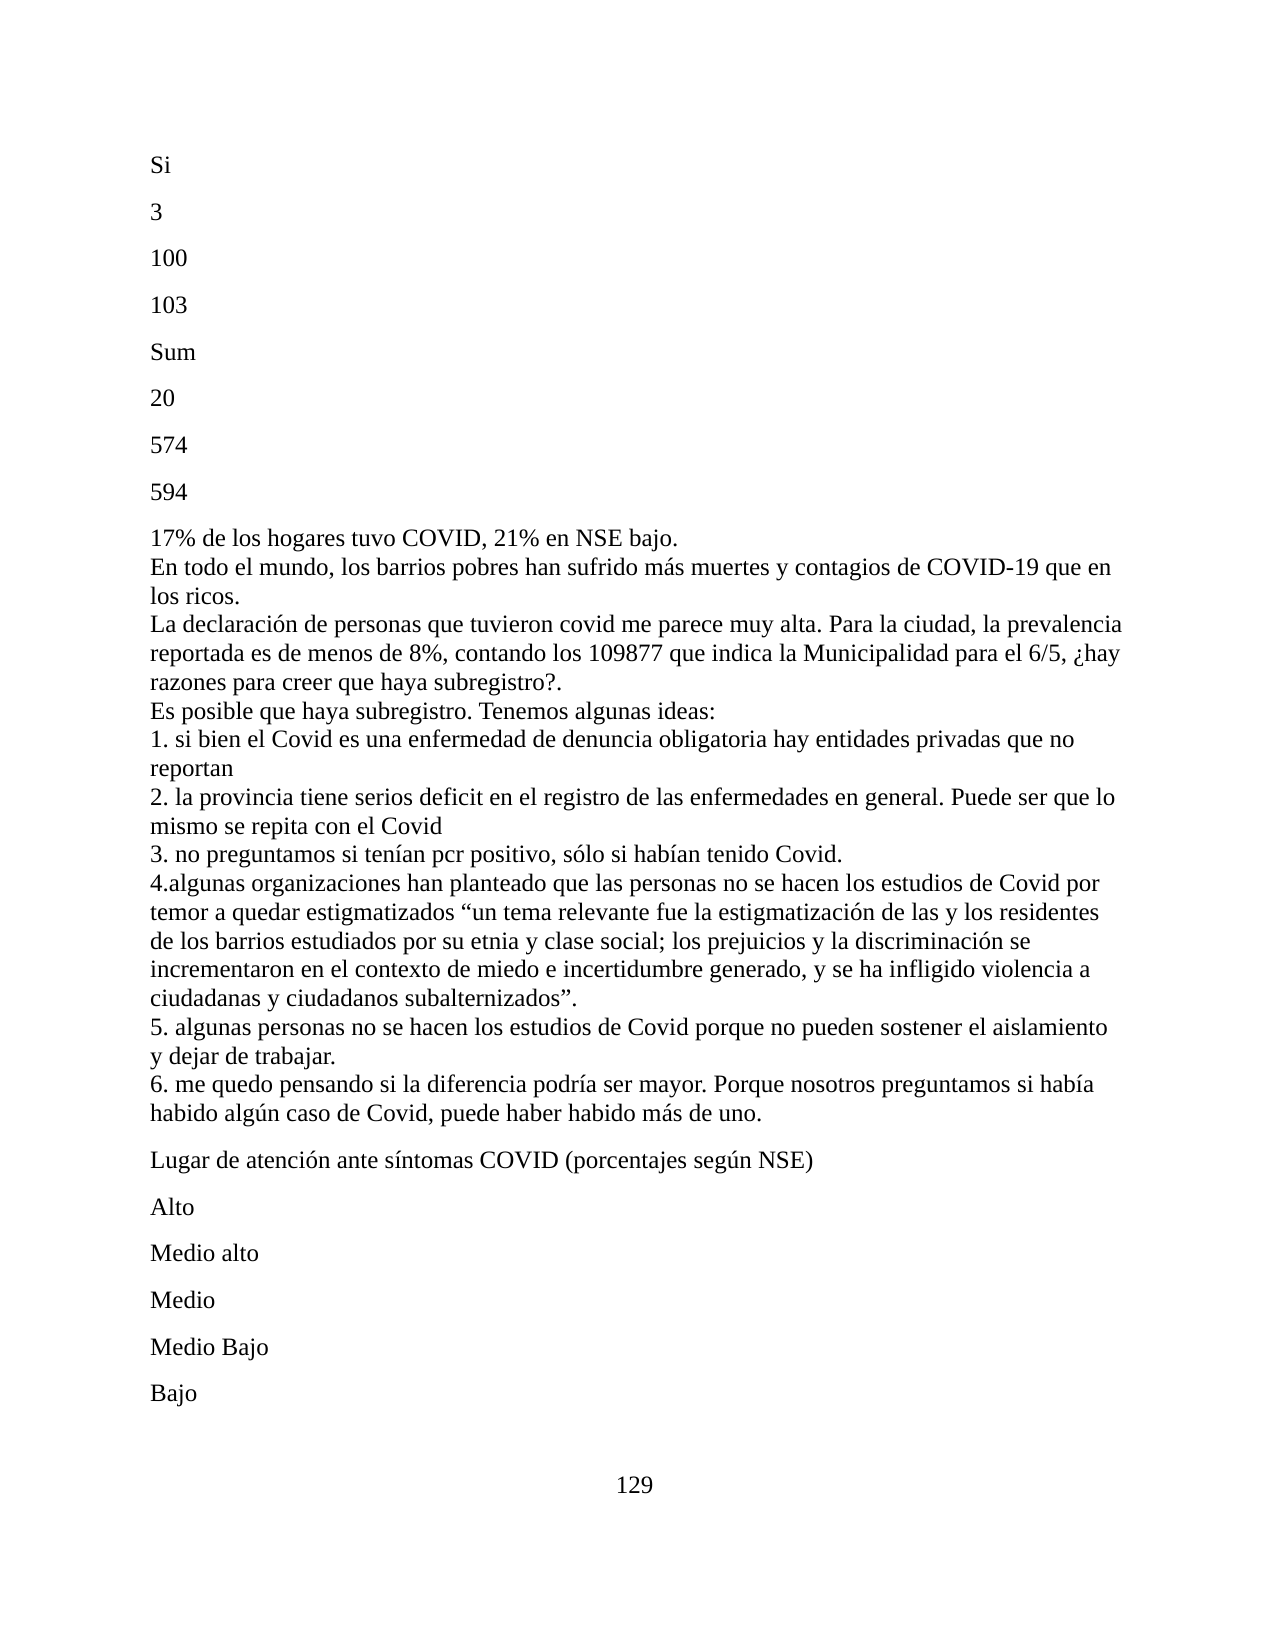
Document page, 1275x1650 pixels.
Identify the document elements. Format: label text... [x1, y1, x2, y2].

text Medio [150, 1285, 1125, 1314]
text Sum [150, 337, 1125, 365]
text 574 [150, 430, 1125, 459]
text 17% de los hogares tuvo COVID, 21% en NSE bajo. En todo el mundo, los barrios pobres han sufrido más muertes y contagios de COVID-19 que en los ricos. La declaración de personas que tuvieron covid me parece muy alta. Para la ciudad, la prevalencia reportada es de menos de 8%, contando los 109877 que indica la Municipalidad para el 6/5, ¿hay razones para creer que haya subregistro?. Es posible que haya subregistro. Tenemos algunas ideas: 1. si bien el Covid es una enfermedad de denuncia obligatoria hay entidades privadas que no reportan 2. la provincia tiene serios deficit en el registro de las enfermedades en general. Puede ser que lo mismo se repita con el Covid 3. no preguntamos si tenían pcr positivo, sólo si habían tenido Covid. 4.algunas organizaciones han planteado que las personas no se hacen los estudios de Covid por temor a quedar estigmatizados “un tema relevante fue la estigmatización de las y los residentes de los barrios estudiados por su etnia y clase social; los prejuicios y la discriminación se incrementaron en el contexto de miedo e incertidumbre generado, y se ha infligido violencia a ciudadanas y ciudadanos subalternizados”. 5. algunas personas no se hacen los estudios de Covid porque no pueden sostener el aislamiento y dejar de trabajar. 6. me quedo pensando si la diferencia podría ser mayor. Porque nosotros preguntamos si había habido algún caso de Covid, puede haber habido más de uno. [150, 523, 1125, 1127]
text Medio alto [150, 1238, 1125, 1267]
text 594 [150, 477, 1125, 505]
text 103 [150, 290, 1125, 319]
text 20 [150, 383, 1125, 412]
text 3 [150, 197, 1125, 225]
text Bajo [150, 1378, 1125, 1407]
text Si [150, 150, 1125, 179]
text Lugar de atención ante síntomas COVID (porcentajes según NSE) [150, 1145, 1125, 1174]
text Alto [150, 1192, 1125, 1220]
text Medio Bajo [150, 1332, 1125, 1360]
text 100 [150, 243, 1125, 272]
